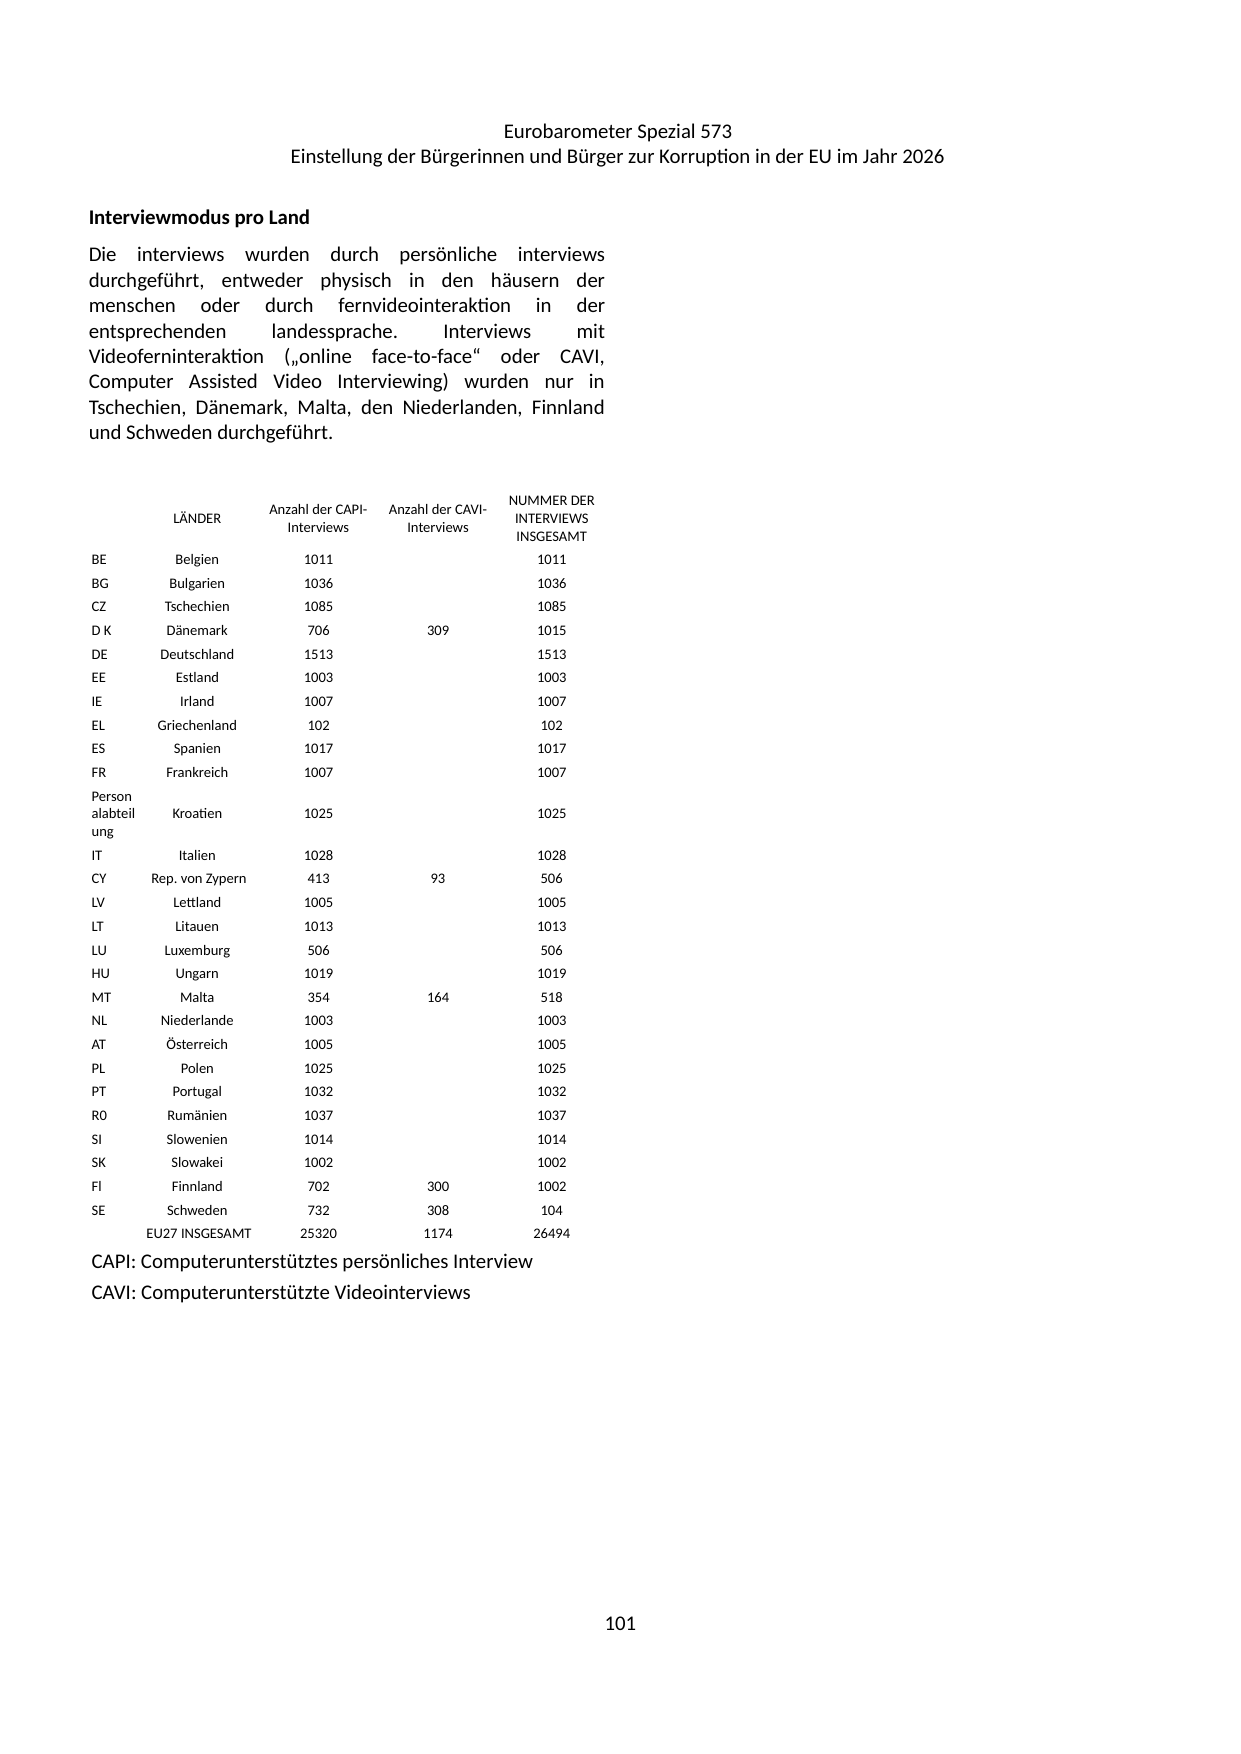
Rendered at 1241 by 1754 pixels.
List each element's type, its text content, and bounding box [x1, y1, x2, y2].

table_cell [378, 1056, 498, 1080]
table_cell 1028 [259, 843, 378, 867]
table_cell 1003 [259, 1009, 378, 1032]
table_cell [378, 784, 498, 843]
table_header LÄNDER [139, 488, 258, 547]
table_cell 1005 [259, 1033, 378, 1056]
table_cell Portugal [139, 1080, 258, 1103]
table_cell Estland [139, 666, 258, 689]
table_cell 1003 [498, 1009, 605, 1032]
table_cell 1003 [259, 666, 378, 689]
table_cell 300 [378, 1174, 498, 1198]
table_cell 1002 [498, 1151, 605, 1174]
table_cell 1003 [498, 666, 605, 689]
table_cell 25320 [259, 1222, 378, 1245]
table_cell LV [89, 891, 139, 914]
table_cell 518 [498, 985, 605, 1009]
table_cell 1013 [259, 914, 378, 938]
table_cell [89, 1222, 139, 1245]
table_cell [378, 938, 498, 961]
table_cell EL [89, 713, 139, 737]
table_cell 1085 [259, 595, 378, 618]
table_cell FR [89, 760, 139, 784]
table_cell Italien [139, 843, 258, 867]
table_cell [378, 595, 498, 618]
table_cell Belgien [139, 548, 258, 571]
table_cell 702 [259, 1174, 378, 1198]
table_cell Litauen [139, 914, 258, 938]
table_cell 1174 [378, 1222, 498, 1245]
table_cell [378, 843, 498, 867]
table_cell 1013 [498, 914, 605, 938]
table_cell Österreich [139, 1033, 258, 1056]
table_cell Personalabteilung [89, 784, 139, 843]
table_cell 506 [498, 938, 605, 961]
table_cell AT [89, 1033, 139, 1056]
table_cell Irland [139, 689, 258, 713]
table_cell 1513 [498, 642, 605, 666]
table_cell 413 [259, 867, 378, 891]
table_cell Griechenland [139, 713, 258, 737]
table_cell 1002 [259, 1151, 378, 1174]
table_cell Niederlande [139, 1009, 258, 1032]
table_cell 93 [378, 867, 498, 891]
table_cell ES [89, 737, 139, 760]
table_cell 1007 [259, 689, 378, 713]
table_cell 732 [259, 1198, 378, 1222]
table_cell BE [89, 548, 139, 571]
table_cell [378, 1103, 498, 1127]
table_cell SI [89, 1127, 139, 1151]
table_cell [378, 737, 498, 760]
table_cell [378, 666, 498, 689]
table_cell EE [89, 666, 139, 689]
table_cell MT [89, 985, 139, 1009]
table_cell Rep. von Zypern [139, 867, 258, 891]
table_cell 1025 [498, 1056, 605, 1080]
table_cell 308 [378, 1198, 498, 1222]
table_cell [378, 713, 498, 737]
table_cell 1513 [259, 642, 378, 666]
table_cell 1015 [498, 619, 605, 642]
table_cell 1007 [259, 760, 378, 784]
table_header NUMMER DER INTERVIEWS INSGESAMT [498, 488, 605, 547]
table_cell 1036 [498, 571, 605, 595]
table_cell [378, 1080, 498, 1103]
table_cell LU [89, 938, 139, 961]
table_cell [378, 1009, 498, 1032]
table_cell Lettland [139, 891, 258, 914]
table_cell IT [89, 843, 139, 867]
table_cell [378, 548, 498, 571]
table_cell R0 [89, 1103, 139, 1127]
table_cell Bulgarien [139, 571, 258, 595]
table_cell Spanien [139, 737, 258, 760]
table_cell Luxemburg [139, 938, 258, 961]
table_cell 506 [259, 938, 378, 961]
table_cell 164 [378, 985, 498, 1009]
table_header Anzahl der CAVI-Interviews [378, 488, 498, 547]
table_cell Malta [139, 985, 258, 1009]
table_cell Tschechien [139, 595, 258, 618]
table_cell CY [89, 867, 139, 891]
table_cell 26494 [498, 1222, 605, 1245]
text Die interviews wurden durch persönliche interviews durchgeführt, entweder physisch in den häusern der menschen oder durch fernvideointeraktion in der entsprechenden landessprache. Interviews mit Videoferninteraktion („online face-to-face“ oder CAVI, Computer Assisted Video Interviewing) wurden nur in Tschechien, Dänemark, Malta, den Niederlanden, Finnland und Schweden durchgeführt. [88, 242, 605, 445]
table_cell 104 [498, 1198, 605, 1222]
table_cell NL [89, 1009, 139, 1032]
table_cell [378, 1151, 498, 1174]
table_cell 1011 [259, 548, 378, 571]
table_cell [378, 571, 498, 595]
table_header [89, 488, 139, 547]
table_cell Ungarn [139, 961, 258, 985]
table_cell SK [89, 1151, 139, 1174]
table_cell Rumänien [139, 1103, 258, 1127]
table_cell 354 [259, 985, 378, 1009]
table_cell [378, 760, 498, 784]
table_cell 506 [498, 867, 605, 891]
table_cell 1005 [259, 891, 378, 914]
table_cell DE [89, 642, 139, 666]
table_cell SE [89, 1198, 139, 1222]
table_cell 309 [378, 619, 498, 642]
table_cell PT [89, 1080, 139, 1103]
table_cell 102 [259, 713, 378, 737]
table_cell 1014 [259, 1127, 378, 1151]
table_cell 706 [259, 619, 378, 642]
table_cell D K [89, 619, 139, 642]
table_cell 1037 [259, 1103, 378, 1127]
table_cell [378, 961, 498, 985]
table_cell Frankreich [139, 760, 258, 784]
table_cell Finnland [139, 1174, 258, 1198]
table_cell 1014 [498, 1127, 605, 1151]
table_cell 1007 [498, 760, 605, 784]
table_cell 1017 [259, 737, 378, 760]
table_cell 1017 [498, 737, 605, 760]
table_cell Slowenien [139, 1127, 258, 1151]
table_cell 1007 [498, 689, 605, 713]
table_cell Slowakei [139, 1151, 258, 1174]
table_cell [378, 642, 498, 666]
table_cell Deutschland [139, 642, 258, 666]
table_cell 1085 [498, 595, 605, 618]
table_cell 1019 [498, 961, 605, 985]
table_cell Polen [139, 1056, 258, 1080]
table_cell Schweden [139, 1198, 258, 1222]
table_cell PL [89, 1056, 139, 1080]
text Interviewmodus pro Land [88, 204, 605, 230]
table_cell Kroatien [139, 784, 258, 843]
table_cell [378, 689, 498, 713]
table_cell 1011 [498, 548, 605, 571]
table_cell CAVI: Computerunterstützte Videointerviews [89, 1276, 605, 1308]
table_header Anzahl der CAPI-Interviews [259, 488, 378, 547]
table_cell 1025 [259, 1056, 378, 1080]
table_cell HU [89, 961, 139, 985]
table_cell 1037 [498, 1103, 605, 1127]
table_cell 1025 [498, 784, 605, 843]
table_cell 1005 [498, 891, 605, 914]
table_cell BG [89, 571, 139, 595]
table_cell [378, 914, 498, 938]
table_cell LT [89, 914, 139, 938]
table_cell [378, 1127, 498, 1151]
table_cell 1028 [498, 843, 605, 867]
table_cell 1032 [259, 1080, 378, 1103]
table_cell EU27 INSGESAMT [139, 1222, 258, 1245]
table_cell 1025 [259, 784, 378, 843]
table_cell IE [89, 689, 139, 713]
table_cell [378, 891, 498, 914]
table_cell CZ [89, 595, 139, 618]
table_cell CAPI: Computerunterstütztes persönliches Interview [89, 1245, 605, 1276]
table_cell 1036 [259, 571, 378, 595]
table_cell Dänemark [139, 619, 258, 642]
table_cell Fl [89, 1174, 139, 1198]
table_cell [378, 1033, 498, 1056]
table_cell 1019 [259, 961, 378, 985]
table_cell 102 [498, 713, 605, 737]
table_cell 1032 [498, 1080, 605, 1103]
table_cell 1005 [498, 1033, 605, 1056]
table_cell 1002 [498, 1174, 605, 1198]
